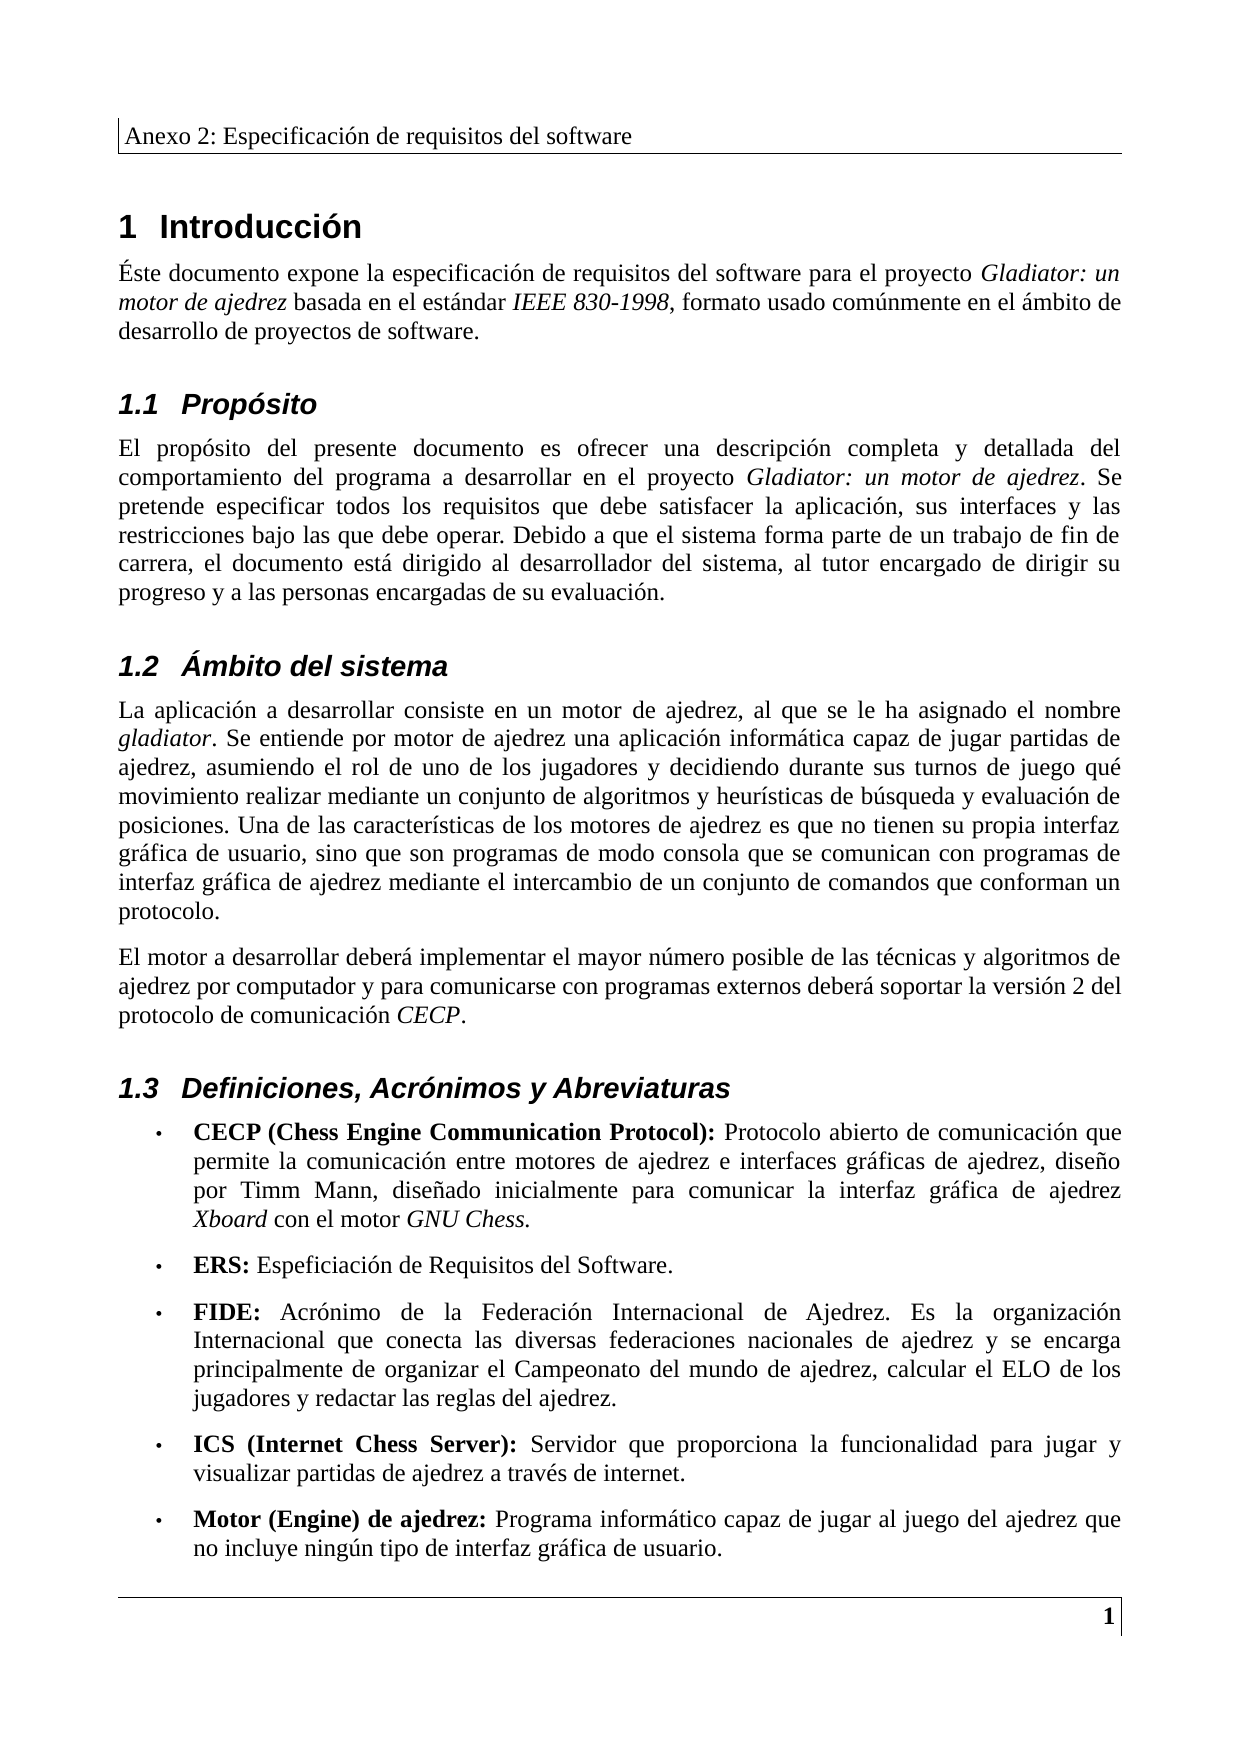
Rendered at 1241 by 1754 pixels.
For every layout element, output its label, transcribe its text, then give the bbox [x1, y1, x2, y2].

subtitle Ámbito del sistema [118, 649, 1122, 682]
list CECP (Chess Engine Communication Protocol): Protocolo abierto de comunicación que permite la comunicación entre motores de ajedrez e interfaces gráficas de ajedrez, diseño por Timm Mann, diseñado inicialmente para comunicar la interfaz gráfica de ajedrez Xboard con el motor GNU Chess. [156, 1117, 1122, 1232]
text El motor a desarrollar deberá implementar el mayor número posible de las técnicas y algoritmos de ajedrez por computador y para comunicarse con programas externos deberá soportar la versión 2 del protocolo de comunicación CECP. [118, 942, 1122, 1029]
list Motor (Engine) de ajedrez: Programa informático capaz de jugar al juego del ajedrez que no incluye ningún tipo de interfaz gráfica de usuario. [156, 1504, 1122, 1562]
text La aplicación a desarrollar consiste en un motor de ajedrez, al que se le ha asignado el nombre gladiator. Se entiende por motor de ajedrez una aplicación informática capaz de jugar partidas de ajedrez, asumiendo el rol de uno de los jugadores y decidiendo durante sus turnos de juego qué movimiento realizar mediante un conjunto de algoritmos y heurísticas de búsqueda y evaluación de posiciones. Una de las características de los motores de ajedrez es que no tienen su propia interfaz gráfica de usuario, sino que son programas de modo consola que se comunican con programas de interfaz gráfica de ajedrez mediante el intercambio de un conjunto de comandos que conforman un protocolo. [118, 695, 1122, 925]
text El propósito del presente documento es ofrecer una descripción completa y detallada del comportamiento del programa a desarrollar en el proyecto Gladiator: un motor de ajedrez. Se pretende especificar todos los requisitos que debe satisfacer la aplicación, sus interfaces y las restricciones bajo las que debe operar. Debido a que el sistema forma parte de un trabajo de fin de carrera, el documento está dirigido al desarrollador del sistema, al tutor encargado de dirigir su progreso y a las personas encargadas de su evaluación. [118, 433, 1122, 606]
list FIDE: Acrónimo de la Federación Internacional de Ajedrez. Es la organización Internacional que conecta las diversas federaciones nacionales de ajedrez y se encarga principalmente de organizar el Campeonato del mundo de ajedrez, calcular el ELO de los jugadores y redactar las reglas del ajedrez. [156, 1297, 1122, 1412]
subtitle Introducción [118, 207, 1122, 246]
subtitle Propósito [118, 387, 1122, 421]
text Éste documento expone la especificación de requisitos del software para el proyecto Gladiator: un motor de ajedrez basada en el estándar IEEE 830-1998, formato usado comúnmente en el ámbito de desarrollo de proyectos de software. [118, 258, 1122, 345]
list ERS: Espeficiación de Requisitos del Software. [156, 1250, 1122, 1279]
list ICS (Internet Chess Server): Servidor que proporciona la funcionalidad para jugar y visualizar partidas de ajedrez a través de internet. [156, 1429, 1122, 1487]
subtitle Definiciones, Acrónimos y Abreviaturas [118, 1071, 1122, 1105]
